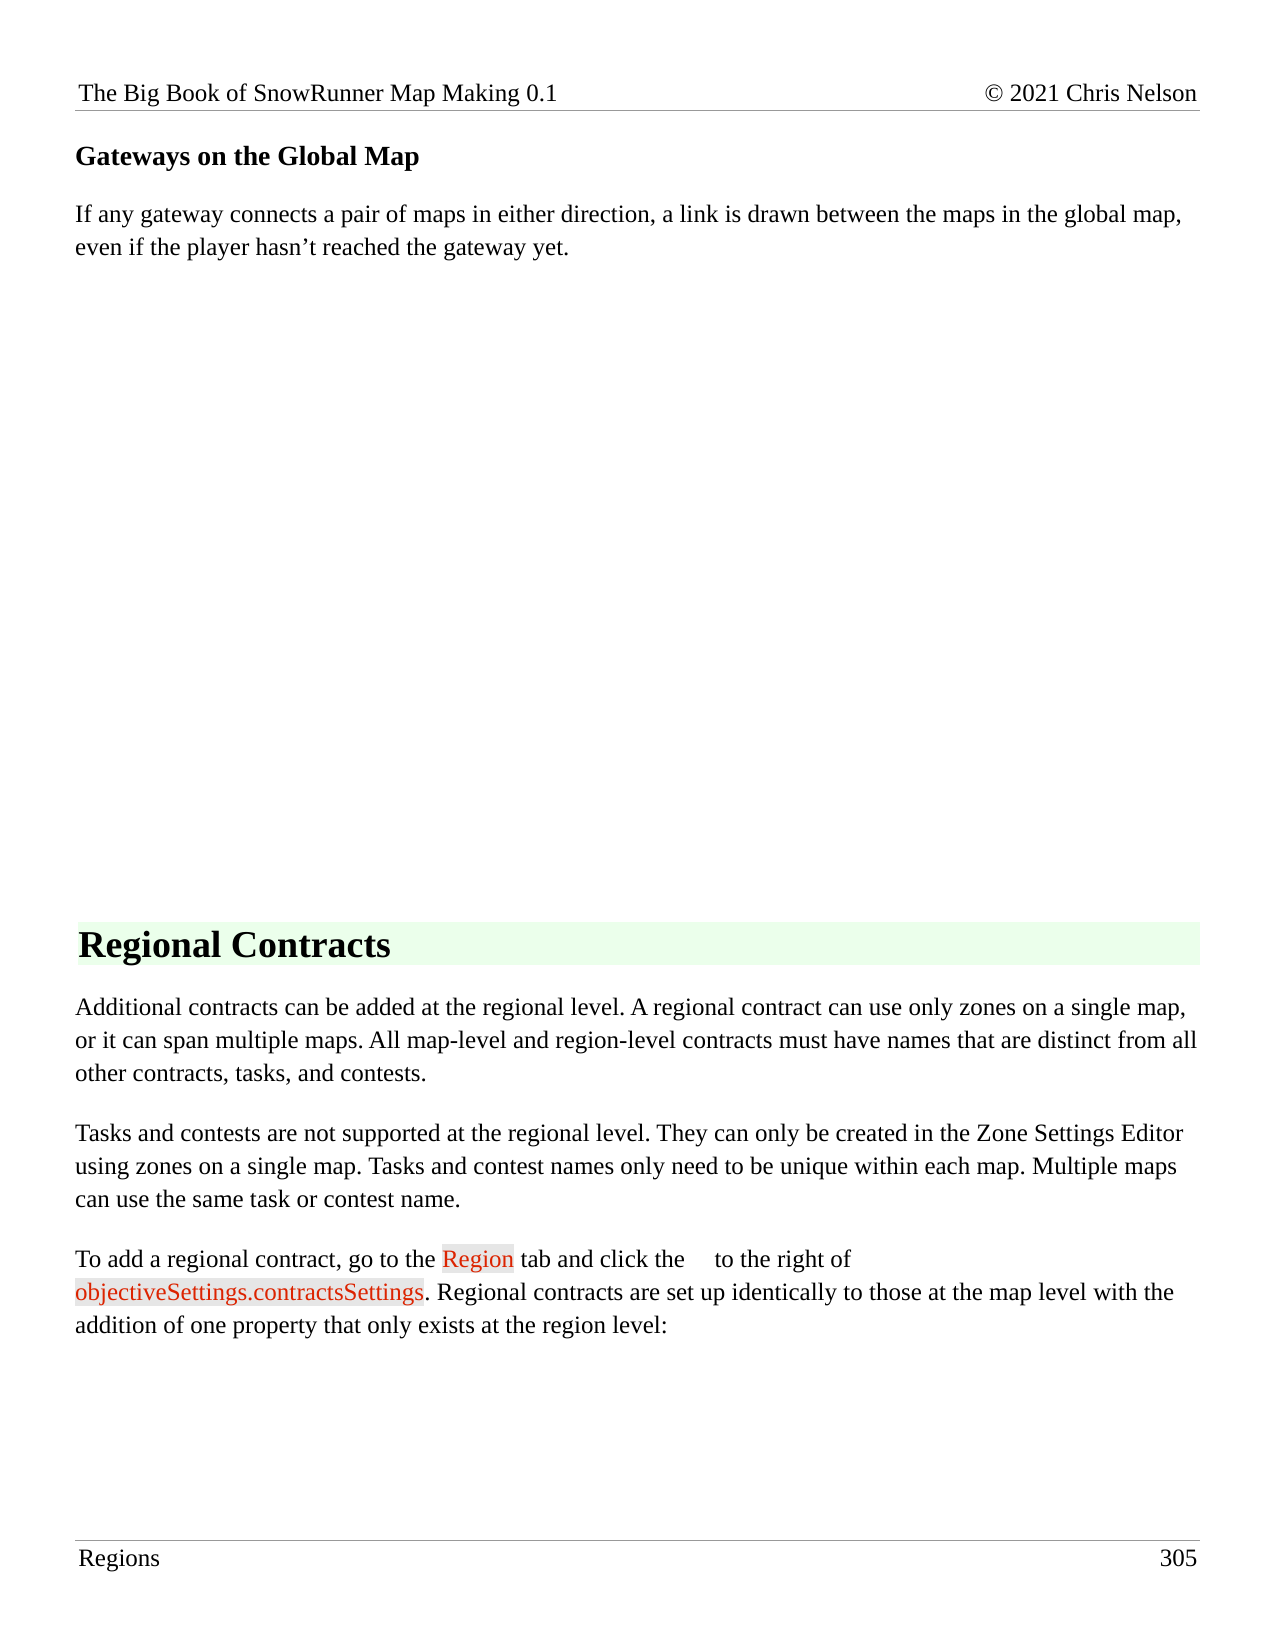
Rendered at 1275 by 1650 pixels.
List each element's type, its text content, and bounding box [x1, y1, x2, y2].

text To add a regional contract, go to the Region tab and click the ➕ to the right of objectiveSettings.contractsSettings. Regional contracts are set up identically to those at the map level with the addition of one property that only exists at the region level: [75, 1244, 1200, 1339]
text If any gateway connects a pair of maps in either direction, a link is drawn between the maps in the global map, even if the player hasn’t reached the gateway yet. [75, 199, 1200, 261]
text Additional contracts can be added at the regional level. A regional contract can use only zones on a single map, or it can span multiple maps. All map-level and region-level contracts must have names that are distinct from all other contracts, tasks, and contests. [75, 992, 1200, 1087]
subtitle Gateways on the Global Map [75, 140, 1200, 172]
subtitle Regional Contracts [78, 922, 1200, 965]
text Tasks and contests are not supported at the regional level. They can only be created in the Zone Settings Editor using zones on a single map. Tasks and contest names only need to be unique within each map. Multiple maps can use the same task or contest name. [75, 1118, 1200, 1213]
